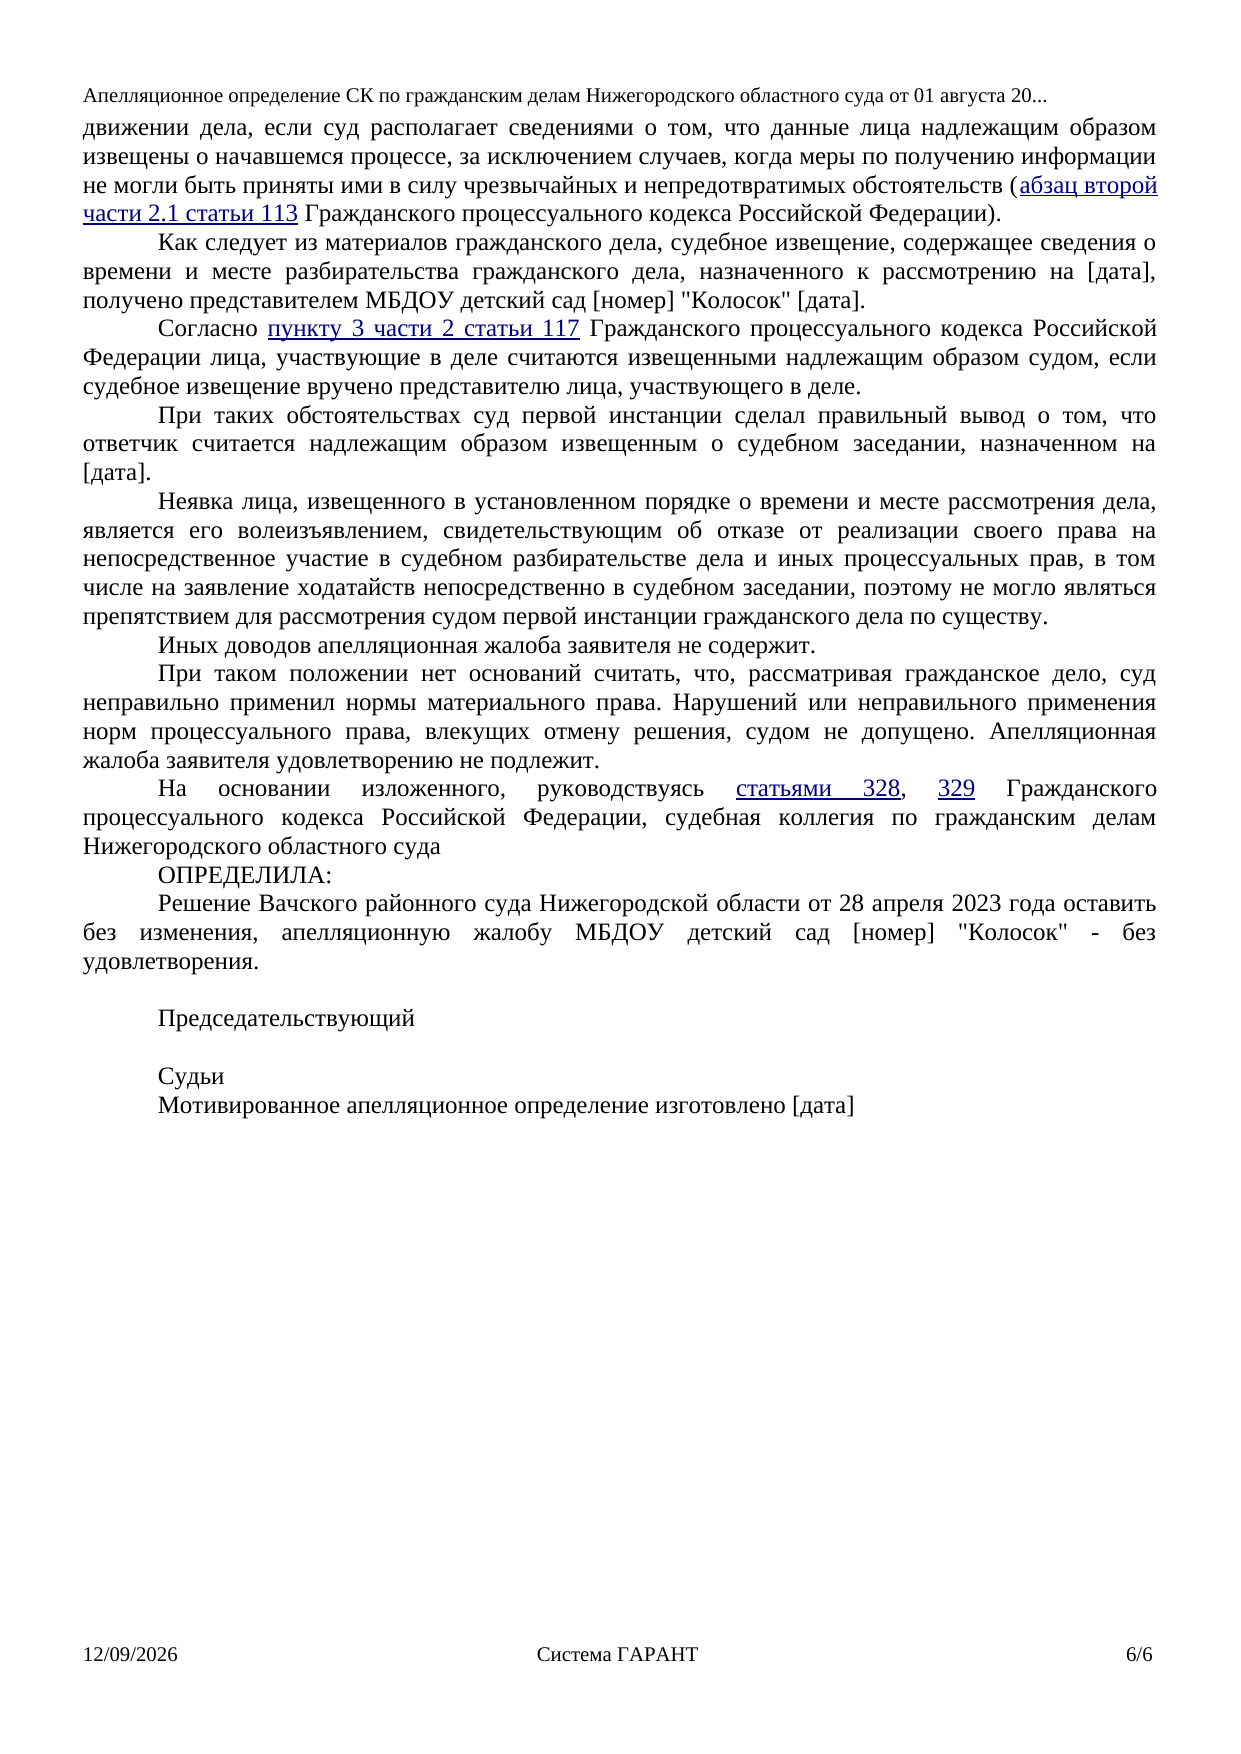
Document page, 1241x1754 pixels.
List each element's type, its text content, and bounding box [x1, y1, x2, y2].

text ОПРЕДЕЛИЛА: [83, 860, 1157, 888]
text При таком положении нет оснований считать, что, рассматривая гражданское дело, суд неправильно применил нормы материального права. Нарушений или неправильного применения норм процессуального права, влекущих отмену решения, судом не допущено. Апелляционная жалоба заявителя удовлетворению не подлежит. [83, 658, 1157, 773]
text Судьи [83, 1061, 1157, 1090]
text Председательствующий [83, 1003, 1157, 1032]
text Неявка лица, извещенного в установленном порядке о времени и месте рассмотрения дела, является его волеизъявлением, свидетельствующим об отказе от реализации своего права на непосредственное участие в судебном разбирательстве дела и иных процессуальных прав, в том числе на заявление ходатайств непосредственно в судебном заседании, поэтому не могло являться препятствием для рассмотрения судом первой инстанции гражданского дела по существу. [83, 486, 1157, 630]
text Как следует из материалов гражданского дела, судебное извещение, содержащее сведения о времени и месте разбирательства гражданского дела, назначенного к рассмотрению на [дата], получено представителем МБДОУ детский сад [номер] "Колосок" [дата]. [83, 227, 1157, 313]
text На основании изложенного, руководствуясь статьями 328, 329 Гражданского процессуального кодекса Российской Федерации, судебная коллегия по гражданским делам Нижегородского областного суда [83, 773, 1157, 860]
text Согласно пункту 3 части 2 статьи 117 Гражданского процессуального кодекса Российской Федерации лица, участвующие в деле считаются извещенными надлежащим образом судом, если судебное извещение вручено представителю лица, участвующего в деле. [83, 313, 1157, 400]
text При таких обстоятельствах суд первой инстанции сделал правильный вывод о том, что ответчик считается надлежащим образом извещенным о судебном заседании, назначенном на [дата]. [83, 400, 1157, 486]
text Иных доводов апелляционная жалоба заявителя не содержит. [83, 630, 1157, 658]
text движении дела, если суд располагает сведениями о том, что данные лица надлежащим образом извещены о начавшемся процессе, за исключением случаев, когда меры по получению информации не могли быть приняты ими в силу чрезвычайных и непредотвратимых обстоятельств (абзац второй части 2.1 статьи 113 Гражданского процессуального кодекса Российской Федерации). [83, 112, 1157, 227]
text Мотивированное апелляционное определение изготовлено [дата] [83, 1090, 1157, 1118]
text Решение Вачского районного суда Нижегородской области от 28 апреля 2023 года оставить без изменения, апелляционную жалобу МБДОУ детский сад [номер] "Колосок" - без удовлетворения. [83, 888, 1157, 975]
